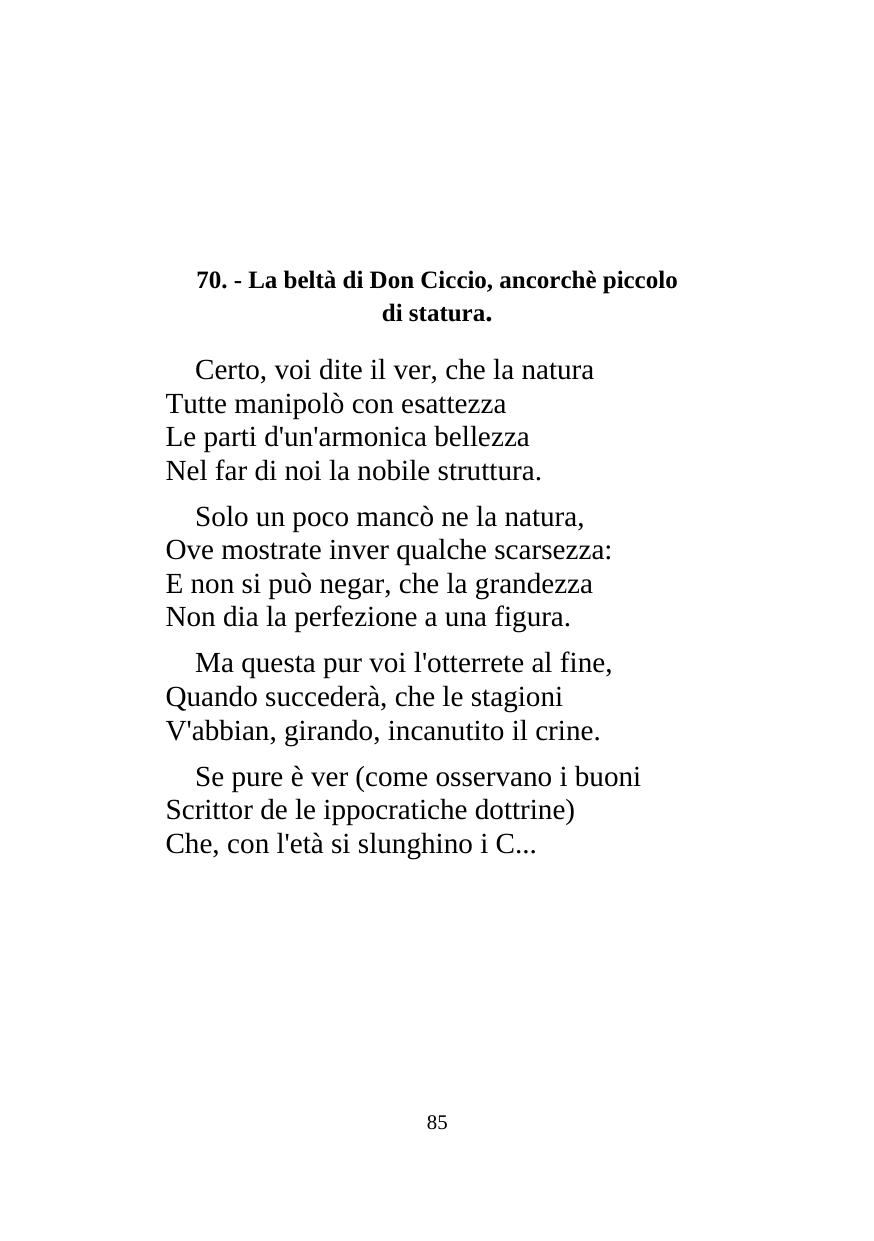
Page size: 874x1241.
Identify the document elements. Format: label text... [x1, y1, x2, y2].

text Solo un poco mancò ne la natura, Ove mostrate inver qualche scarsezza: E non si può negar, che la grandezza Non dia la perfezione a una figura. [165, 499, 768, 633]
text Ma questa pur voi l'otterrete al fine, Quando succederà, che le stagioni V'abbian, girando, incanutito il crine. [165, 646, 768, 746]
text Certo, voi dite il ver, che la natura Tutte manipolò con esattezza Le parti d'un'armonica bellezza Nel far di noi la nobile struttura. [165, 352, 768, 486]
text Se pure è ver (come osservano i buoni Scrittor de le ippocratiche dottrine) Che, con l'età si slunghino i C... [165, 759, 768, 859]
text 70. - La beltà di Don Ciccio, ancorchè piccolo di statura. [106, 265, 768, 327]
